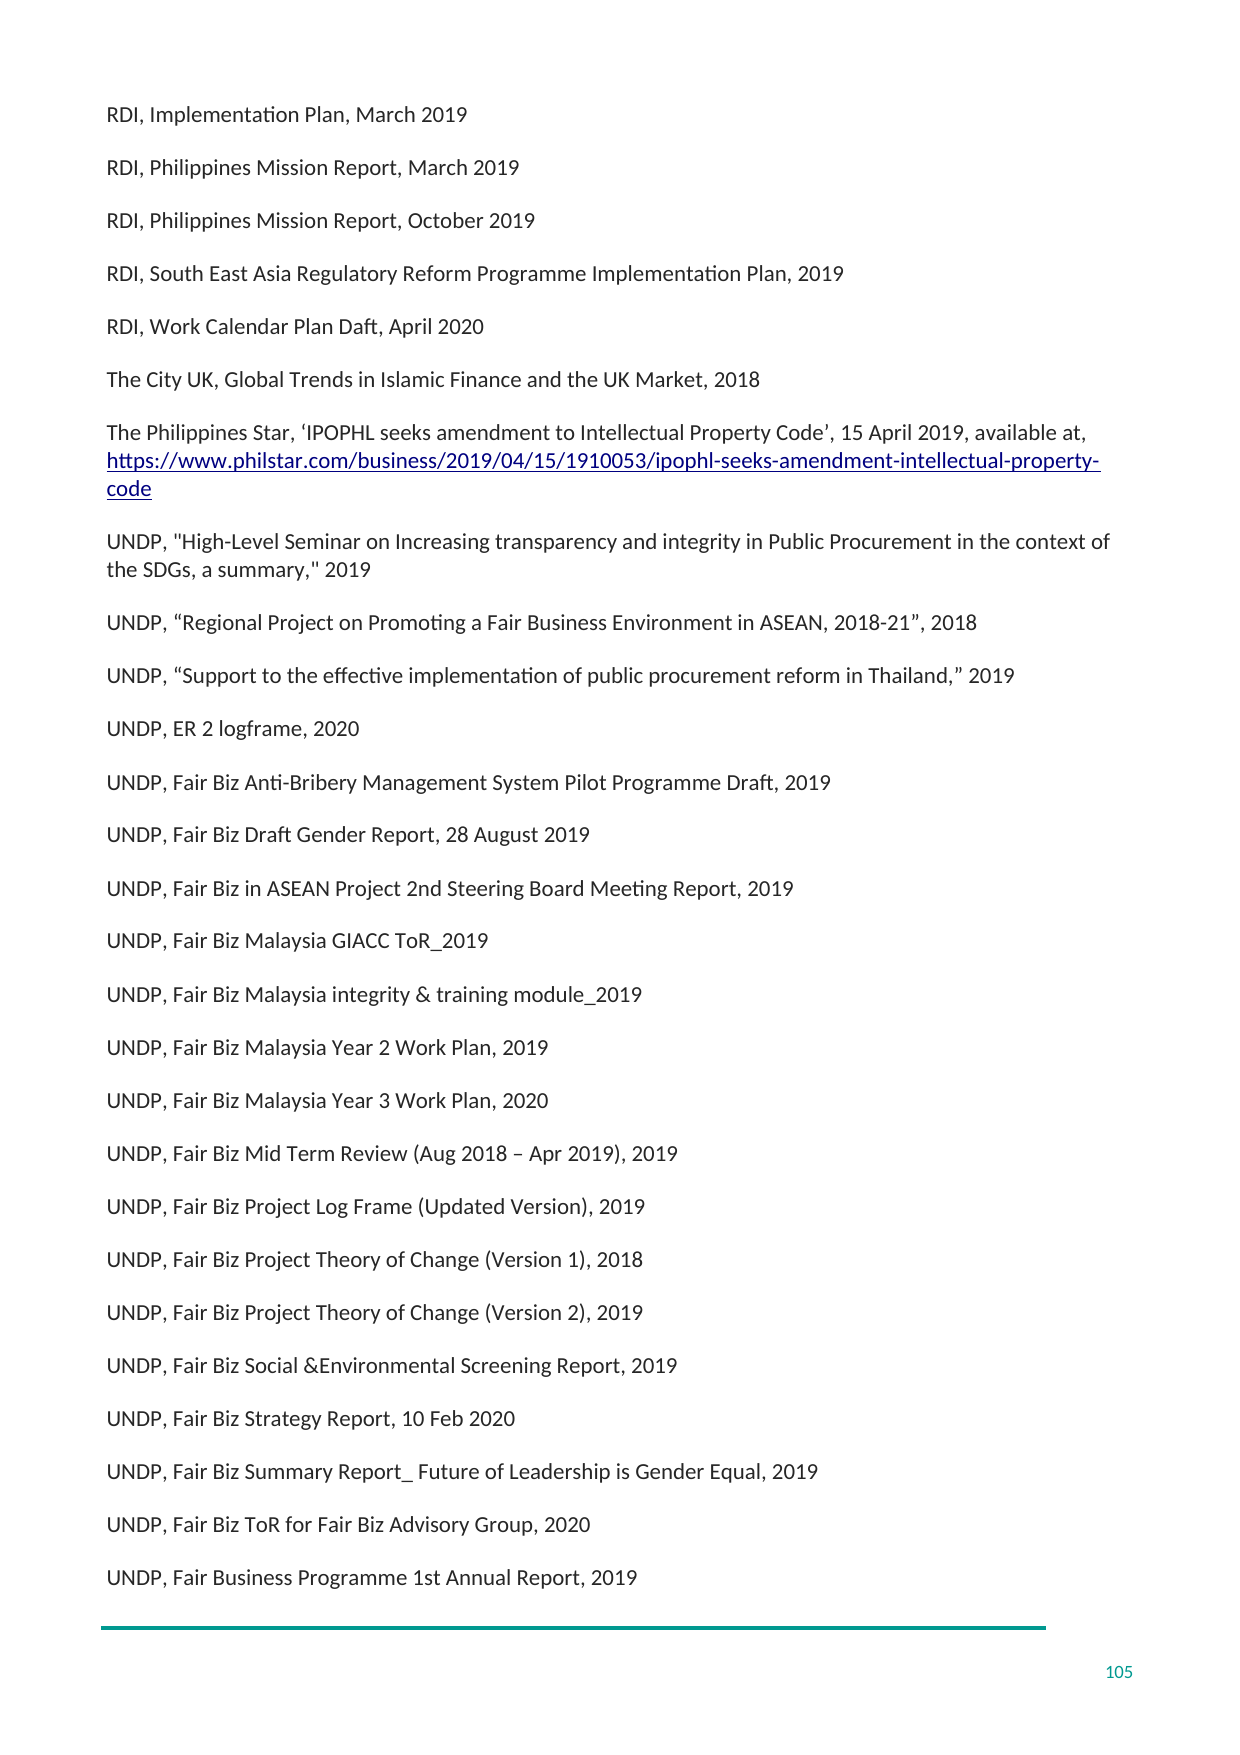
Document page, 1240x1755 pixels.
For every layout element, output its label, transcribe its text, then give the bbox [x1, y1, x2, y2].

text UNDP, Fair Biz Project Theory of Change (Version 2), 2019 [106, 1298, 1133, 1326]
text RDI, Work Calendar Plan Daft, April 2020 [106, 312, 1133, 340]
text UNDP, Fair Biz Mid Term Review (Aug 2018 – Apr 2019), 2019 [106, 1139, 1133, 1167]
text The City UK, Global Trends in Islamic Finance and the UK Market, 2018 [106, 365, 1133, 393]
text RDI, Implementation Plan, March 2019 [106, 100, 1133, 128]
text RDI, Philippines Mission Report, March 2019 [106, 153, 1133, 181]
text UNDP, Fair Biz Malaysia Year 3 Work Plan, 2020 [106, 1086, 1133, 1114]
text UNDP, Fair Biz Malaysia integrity & training module_2019 [106, 980, 1133, 1008]
text UNDP, Fair Biz ToR for Fair Biz Advisory Group, 2020 [106, 1510, 1133, 1538]
text UNDP, Fair Biz Project Theory of Change (Version 1), 2018 [106, 1245, 1133, 1273]
text UNDP, Fair Biz in ASEAN Project 2nd Steering Board Meeting Report, 2019 [106, 874, 1133, 902]
text UNDP, Fair Business Programme 1st Annual Report, 2019 [106, 1563, 1133, 1591]
text UNDP, Fair Biz Draft Gender Report, 28 August 2019 [106, 821, 1133, 849]
text UNDP, Fair Biz Malaysia GIACC ToR_2019 [106, 927, 1133, 955]
text UNDP, Fair Biz Summary Report_ Future of Leadership is Gender Equal, 2019 [106, 1457, 1133, 1485]
text UNDP, ER 2 logframe, 2020 [106, 714, 1133, 743]
text UNDP, Fair Biz Social &Environmental Screening Report, 2019 [106, 1351, 1133, 1379]
text UNDP, “Regional Project on Promoting a Fair Business Environment in ASEAN, 2018-21”, 2018 [106, 608, 1133, 637]
text UNDP, "High-Level Seminar on Increasing transparency and integrity in Public Procurement in the context of the SDGs, a summary," 2019 [106, 527, 1133, 583]
text The Philippines Star, ‘IPOPHL seeks amendment to Intellectual Property Code’, 15 April 2019, available at, https://www.philstar.com/business/2019/04/15/1910053/ipophl-seeks-amendment-intellectual-property-code [106, 418, 1133, 502]
text UNDP, Fair Biz Anti-Bribery Management System Pilot Programme Draft, 2019 [106, 768, 1133, 796]
text UNDP, Fair Biz Project Log Frame (Updated Version), 2019 [106, 1192, 1133, 1220]
text RDI, South East Asia Regulatory Reform Programme Implementation Plan, 2019 [106, 259, 1133, 287]
text RDI, Philippines Mission Report, October 2019 [106, 206, 1133, 234]
text UNDP, Fair Biz Malaysia Year 2 Work Plan, 2019 [106, 1033, 1133, 1061]
text UNDP, Fair Biz Strategy Report, 10 Feb 2020 [106, 1404, 1133, 1432]
text UNDP, “Support to the effective implementation of public procurement reform in Thailand,” 2019 [106, 662, 1133, 689]
